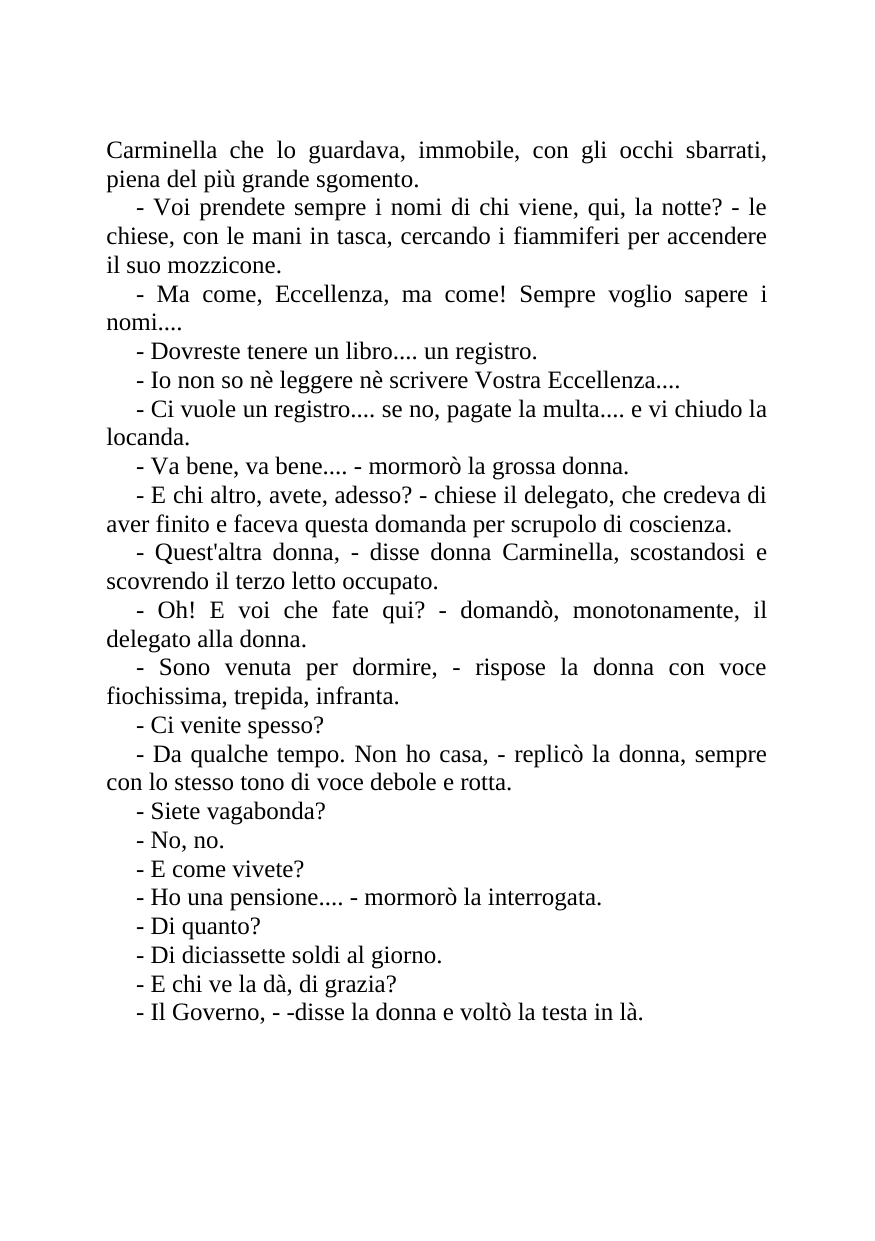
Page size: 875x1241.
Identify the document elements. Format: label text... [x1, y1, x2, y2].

text - No, no. [106, 825, 768, 854]
text - Da qualche tempo. Non ho casa, - replicò la donna, sempre con lo stesso tono di voce debole e rotta. [106, 739, 768, 796]
text - Il Governo, - -disse la donna e voltò la testa in là. [106, 997, 768, 1026]
text - Va bene, va bene.... - mormorò la grossa donna. [106, 451, 768, 480]
text - Voi prendete sempre i nomi di chi viene, qui, la notte? - le chiese, con le mani in tasca, cercando i fiammiferi per accendere il suo mozzicone. [106, 192, 768, 279]
text - Ma come, Eccellenza, ma come! Sempre voglio sapere i nomi.... [106, 279, 768, 336]
text - Ci vuole un registro.... se no, pagate la multa.... e vi chiudo la locanda. [106, 394, 768, 451]
text - E chi altro, avete, adesso? - chiese il delegato, che credeva di aver finito e faceva questa domanda per scrupolo di coscienza. [106, 480, 768, 537]
text - E chi ve la dà, di grazia? [106, 969, 768, 997]
text - Di diciassette soldi al giorno. [106, 940, 768, 969]
text - Ho una pensione.... - mormorò la interrogata. [106, 882, 768, 911]
text - Siete vagabonda? [106, 796, 768, 825]
text - Oh! E voi che fate qui? - domandò, monotonamente, il delegato alla donna. [106, 595, 768, 652]
text - Ci venite spesso? [106, 710, 768, 739]
text - Dovreste tenere un libro.... un registro. [106, 336, 768, 365]
text - Io non so nè leggere nè scrivere Vostra Eccellenza.... [106, 365, 768, 394]
text - Sono venuta per dormire, - rispose la donna con voce fiochissima, trepida, infranta. [106, 652, 768, 710]
text - Di quanto? [106, 911, 768, 940]
text Carminella che lo guardava, immobile, con gli occhi sbarrati, piena del più grande sgomento. [106, 135, 768, 192]
text - E come vivete? [106, 854, 768, 882]
text - Quest'altra donna, - disse donna Carminella, scostandosi e scovrendo il terzo letto occupato. [106, 537, 768, 595]
